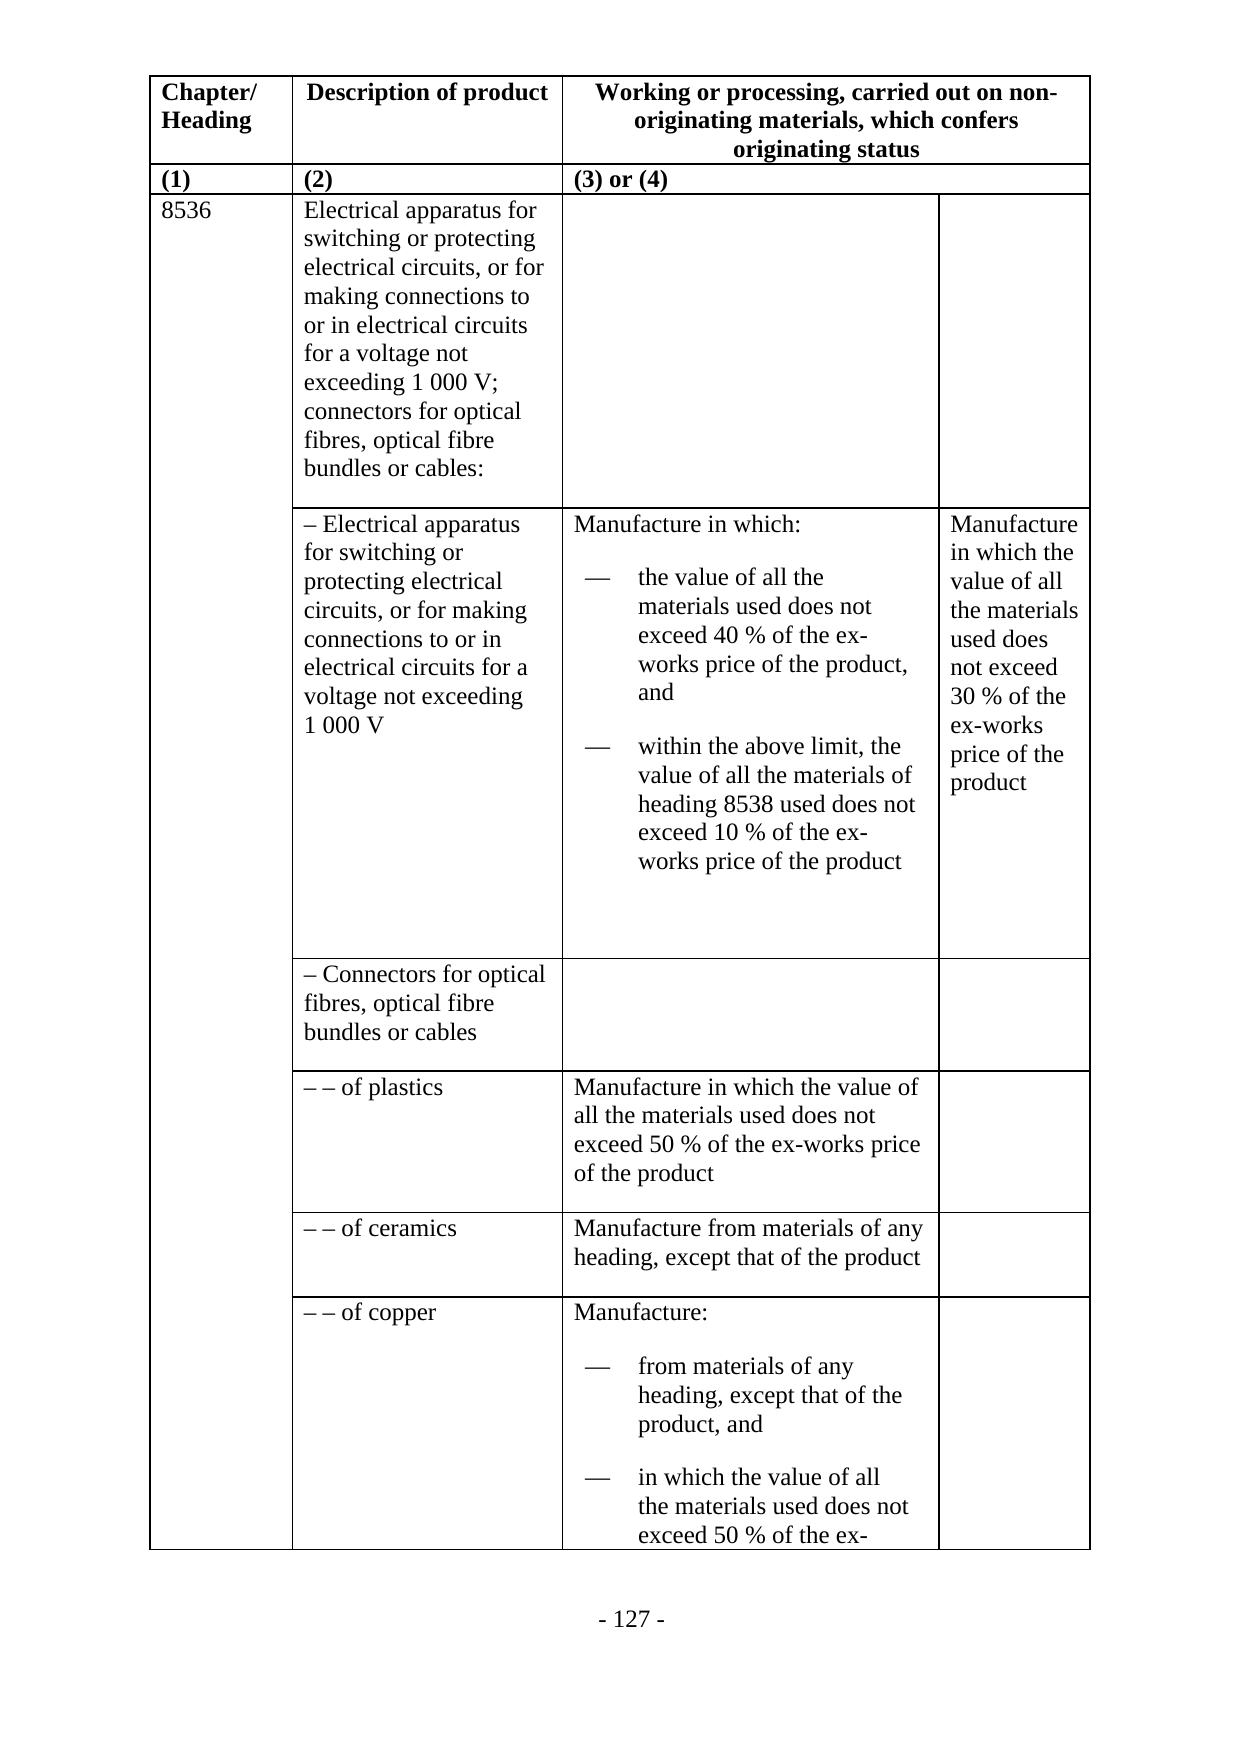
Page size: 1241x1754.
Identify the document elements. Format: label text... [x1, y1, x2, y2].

table_cell [151, 958, 292, 1070]
table_cell Manufacture in which: [563, 509, 938, 957]
table_cell – – of ceramics [293, 1213, 562, 1296]
table_cell within the above limit, the value of all the materials of heading 8538 used does not exceed 10 % of the ex-works price of the product [627, 731, 928, 900]
table_cell [940, 1298, 1089, 1549]
table_cell – Electrical apparatus for switching or protecting electrical circuits, or for making connections to or in electrical circuits for a voltage not exceeding 1 000 V [293, 509, 562, 957]
table_cell in which the value of all the materials used does not exceed 50 % of the ex- [627, 1463, 928, 1549]
table_header Working or processing, carried out on non-originating materials, which confers originating status [563, 77, 1089, 163]
table_cell 8536 [151, 195, 292, 507]
table_cell [151, 1296, 292, 1549]
table_cell Manufacture: [563, 1298, 938, 1549]
table_cell (3) or (4) [563, 165, 1089, 193]
table_header Chapter/ Heading [151, 77, 292, 163]
table_cell (2) [293, 165, 562, 193]
table_header — [574, 1351, 627, 1462]
table_cell – – of plastics [293, 1072, 562, 1212]
table_cell – Connectors for optical fibres, optical fibre bundles or cables [293, 959, 562, 1070]
table_cell [151, 1070, 292, 1212]
table_cell [940, 959, 1089, 1070]
table_cell Manufacture in which the value of all the materials used does not exceed 50 % of the ex-works price of the product [563, 1072, 938, 1212]
table_header from materials of any heading, except that of the product, and [627, 1351, 928, 1462]
table_cell [563, 959, 938, 1070]
table_cell Manufacture from materials of any heading, except that of the product [563, 1213, 938, 1296]
table_cell [151, 507, 292, 957]
table_cell — [574, 1463, 627, 1549]
table_cell (1) [151, 165, 292, 193]
table_cell [940, 1213, 1089, 1296]
table_header — [574, 563, 627, 731]
table_cell [563, 195, 938, 507]
table_cell Manufacture in which the value of all the materials used does not exceed 30 % of the ex-works price of the product [940, 509, 1089, 957]
table_cell – – of copper [293, 1298, 562, 1549]
table_header the value of all the materials used does not exceed 40 % of the ex-works price of the product, and [627, 563, 928, 731]
table_cell [940, 1072, 1089, 1212]
table_cell — [574, 731, 627, 900]
table_cell [940, 195, 1089, 507]
table_header Description of product [293, 77, 562, 163]
table_cell [151, 1212, 292, 1296]
table_cell Electrical apparatus for switching or protecting electrical circuits, or for making connections to or in electrical circuits for a voltage not exceeding 1 000 V; connectors for optical fibres, optical fibre bundles or cables: [293, 195, 562, 507]
